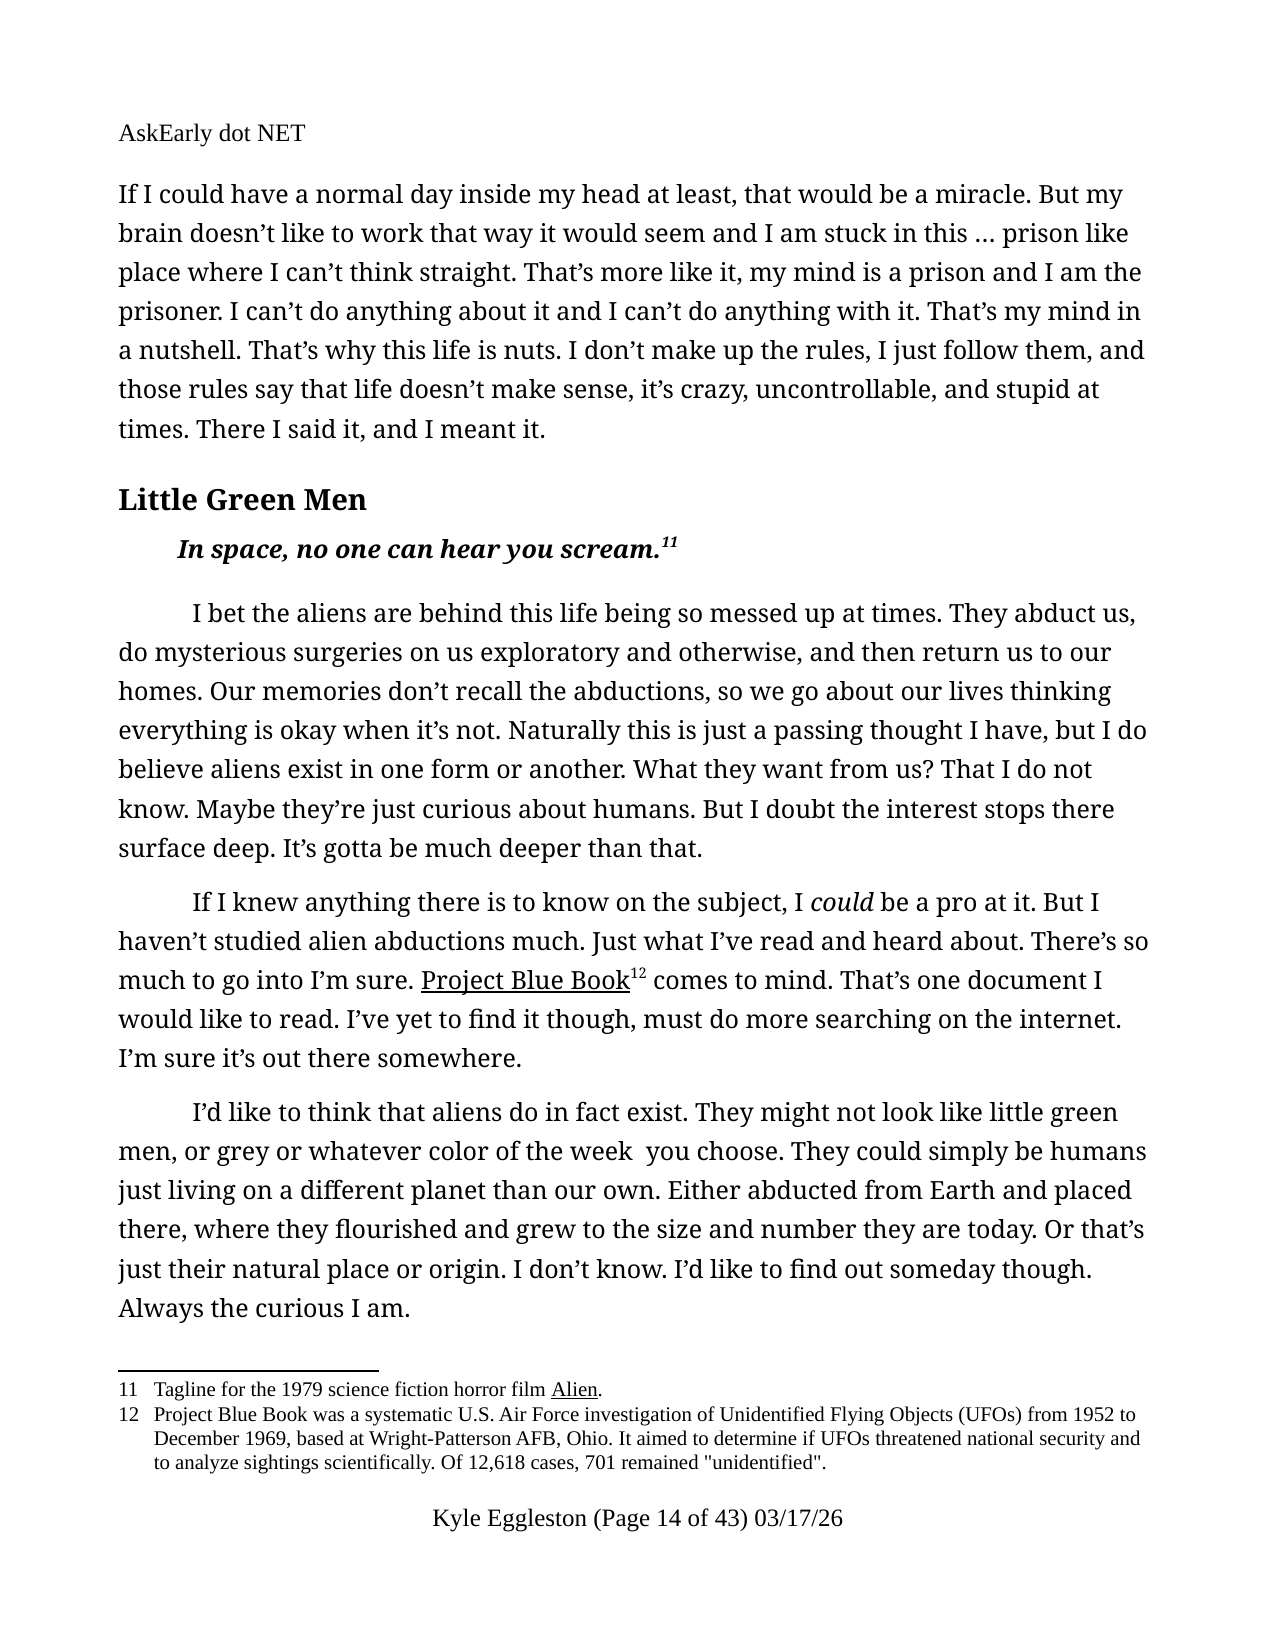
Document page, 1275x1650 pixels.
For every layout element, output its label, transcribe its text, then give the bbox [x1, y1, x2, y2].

text In space, no one can hear you scream. [177, 532, 1098, 566]
subtitle Little Green Men [118, 480, 1157, 519]
text If I knew anything there is to know on the subject, I could be a pro at it. But I haven’t studied alien abductions much. Just what I’ve read and heard about. There’s so much to go into I’m sure. Project Blue Book comes to mind. That’s one document I would like to read. I’ve yet to find it though, must do more searching on the internet. I’m sure it’s out there somewhere. [118, 884, 1157, 1075]
text I bet the aliens are behind this life being so messed up at times. They abduct us, do mysterious surgeries on us exploratory and otherwise, and then return us to our homes. Our memories don’t recall the abductions, so we go about our lives thinking everything is okay when it’s not. Naturally this is just a passing thought I have, but I do believe aliens exist in one form or another. What they want from us? That I do not know. Maybe they’re just curious about humans. But I doubt the interest stops there surface deep. It’s gotta be much deeper than that. [118, 595, 1157, 864]
text I’d like to think that aliens do in fact exist. They might not look like little green men, or grey or whatever color of the week you choose. They could simply be humans just living on a different planet than our own. Either abducted from Earth and placed there, where they flourished and grew to the size and number they are today. Or that’s just their natural place or origin. I don’t know. I’d like to find out someday though. Always the curious I am. [118, 1094, 1157, 1324]
text Project Blue Book was a systematic U.S. Air Force investigation of Unidentified Flying Objects (UFOs) from 1952 to December 1969, based at Wright-Patterson AFB, Ohio. It aimed to determine if UFOs threatened national security and to analyze sightings scientifically. Of 12,618 cases, 701 remained "unidentified". [118, 1401, 1157, 1474]
text If I could have a normal day inside my head at least, that would be a miracle. But my brain doesn’t like to work that way it would seem and I am stuck in this … prison like place where I can’t think straight. That’s more like it, my mind is a prison and I am the prisoner. I can’t do anything about it and I can’t do anything with it. That’s my mind in a nutshell. That’s why this life is nuts. I don’t make up the rules, I just follow them, and those rules say that life doesn’t make sense, it’s crazy, uncontrollable, and stupid at times. There I said it, and I meant it. [118, 176, 1157, 445]
text Tagline for the 1979 science fiction horror film Alien. [118, 1377, 1157, 1401]
